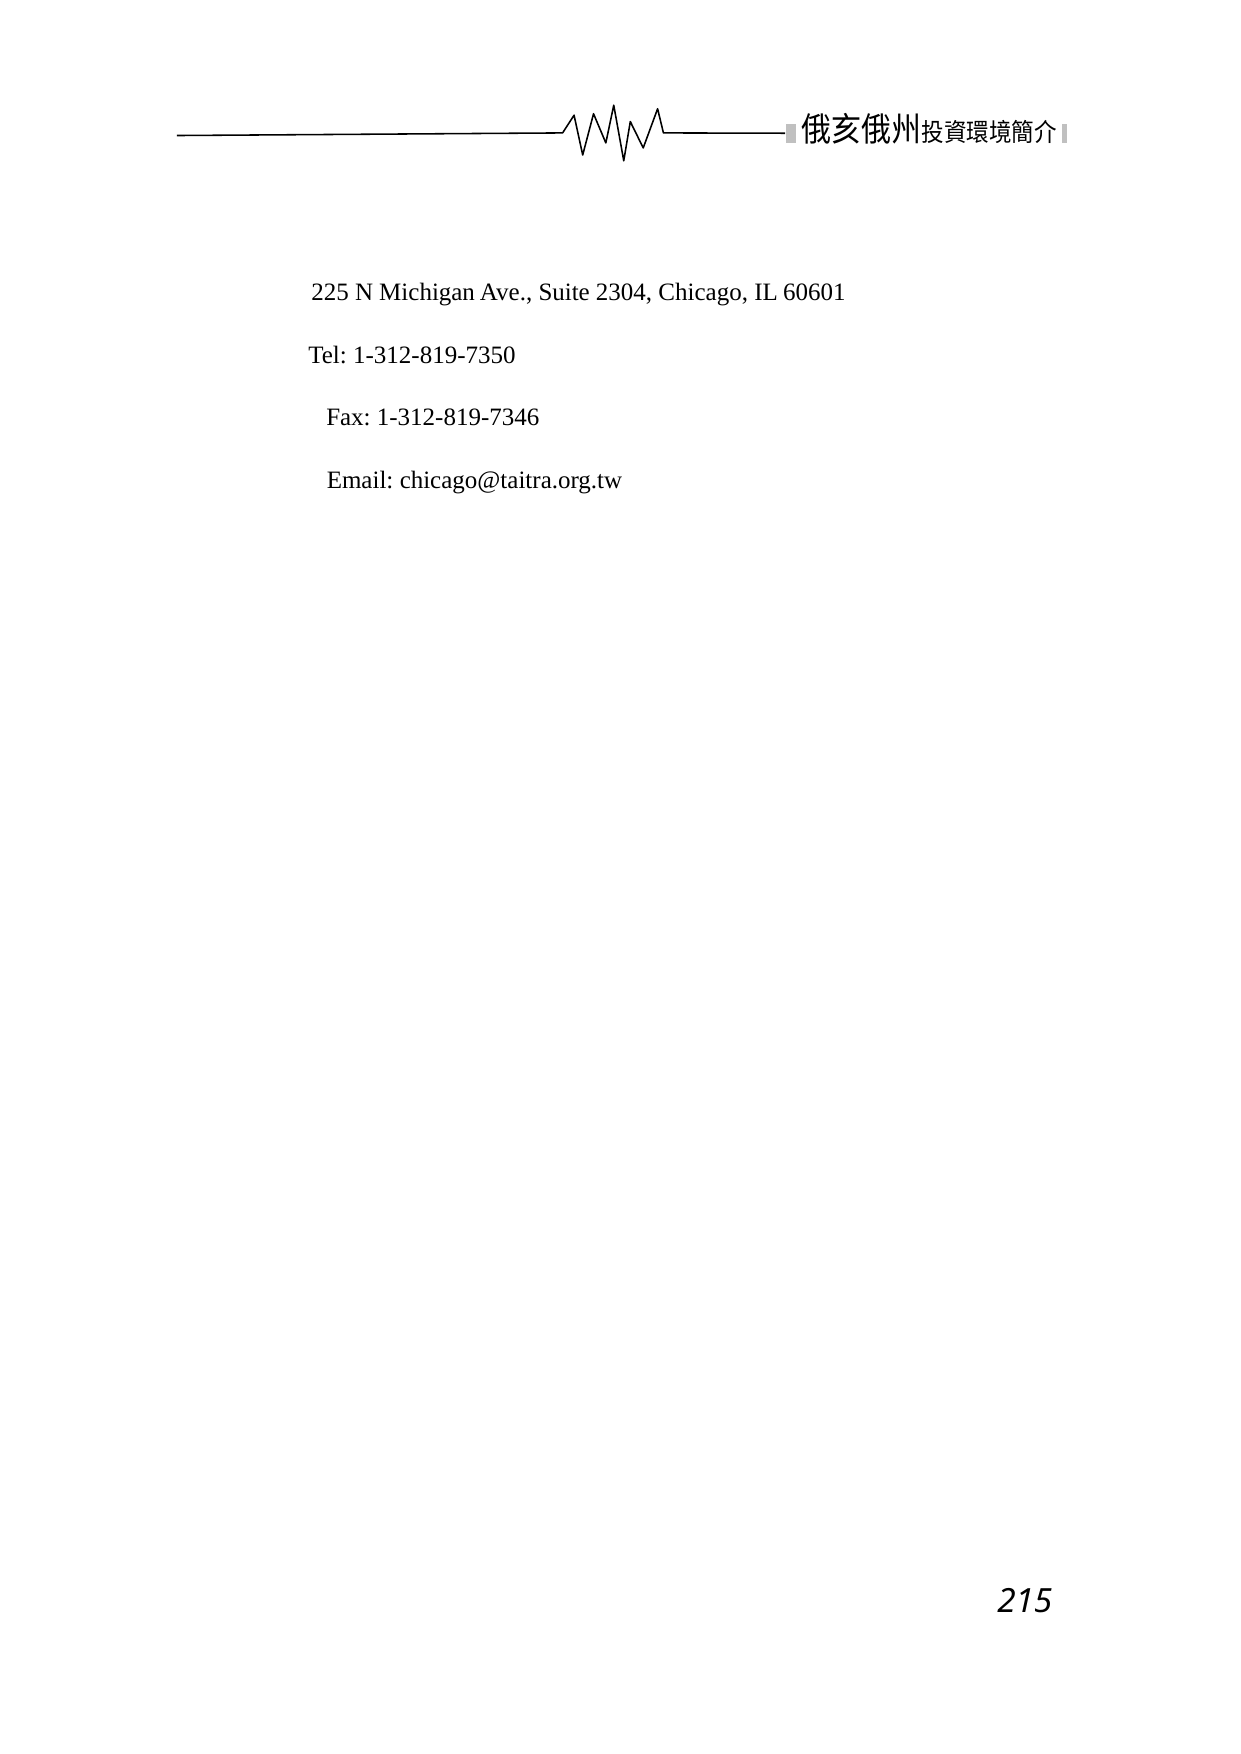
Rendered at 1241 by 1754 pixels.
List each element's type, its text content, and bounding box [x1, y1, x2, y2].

text Fax: 1-312-819-7346 [281, 375, 1058, 438]
text Tel: 1-312-819-7350 [281, 313, 1058, 375]
text Email: chicago@taitra.org.tw [281, 438, 1058, 500]
text 225 N Michigan Ave., Suite 2304, Chicago, IL 60601 [281, 250, 1058, 313]
